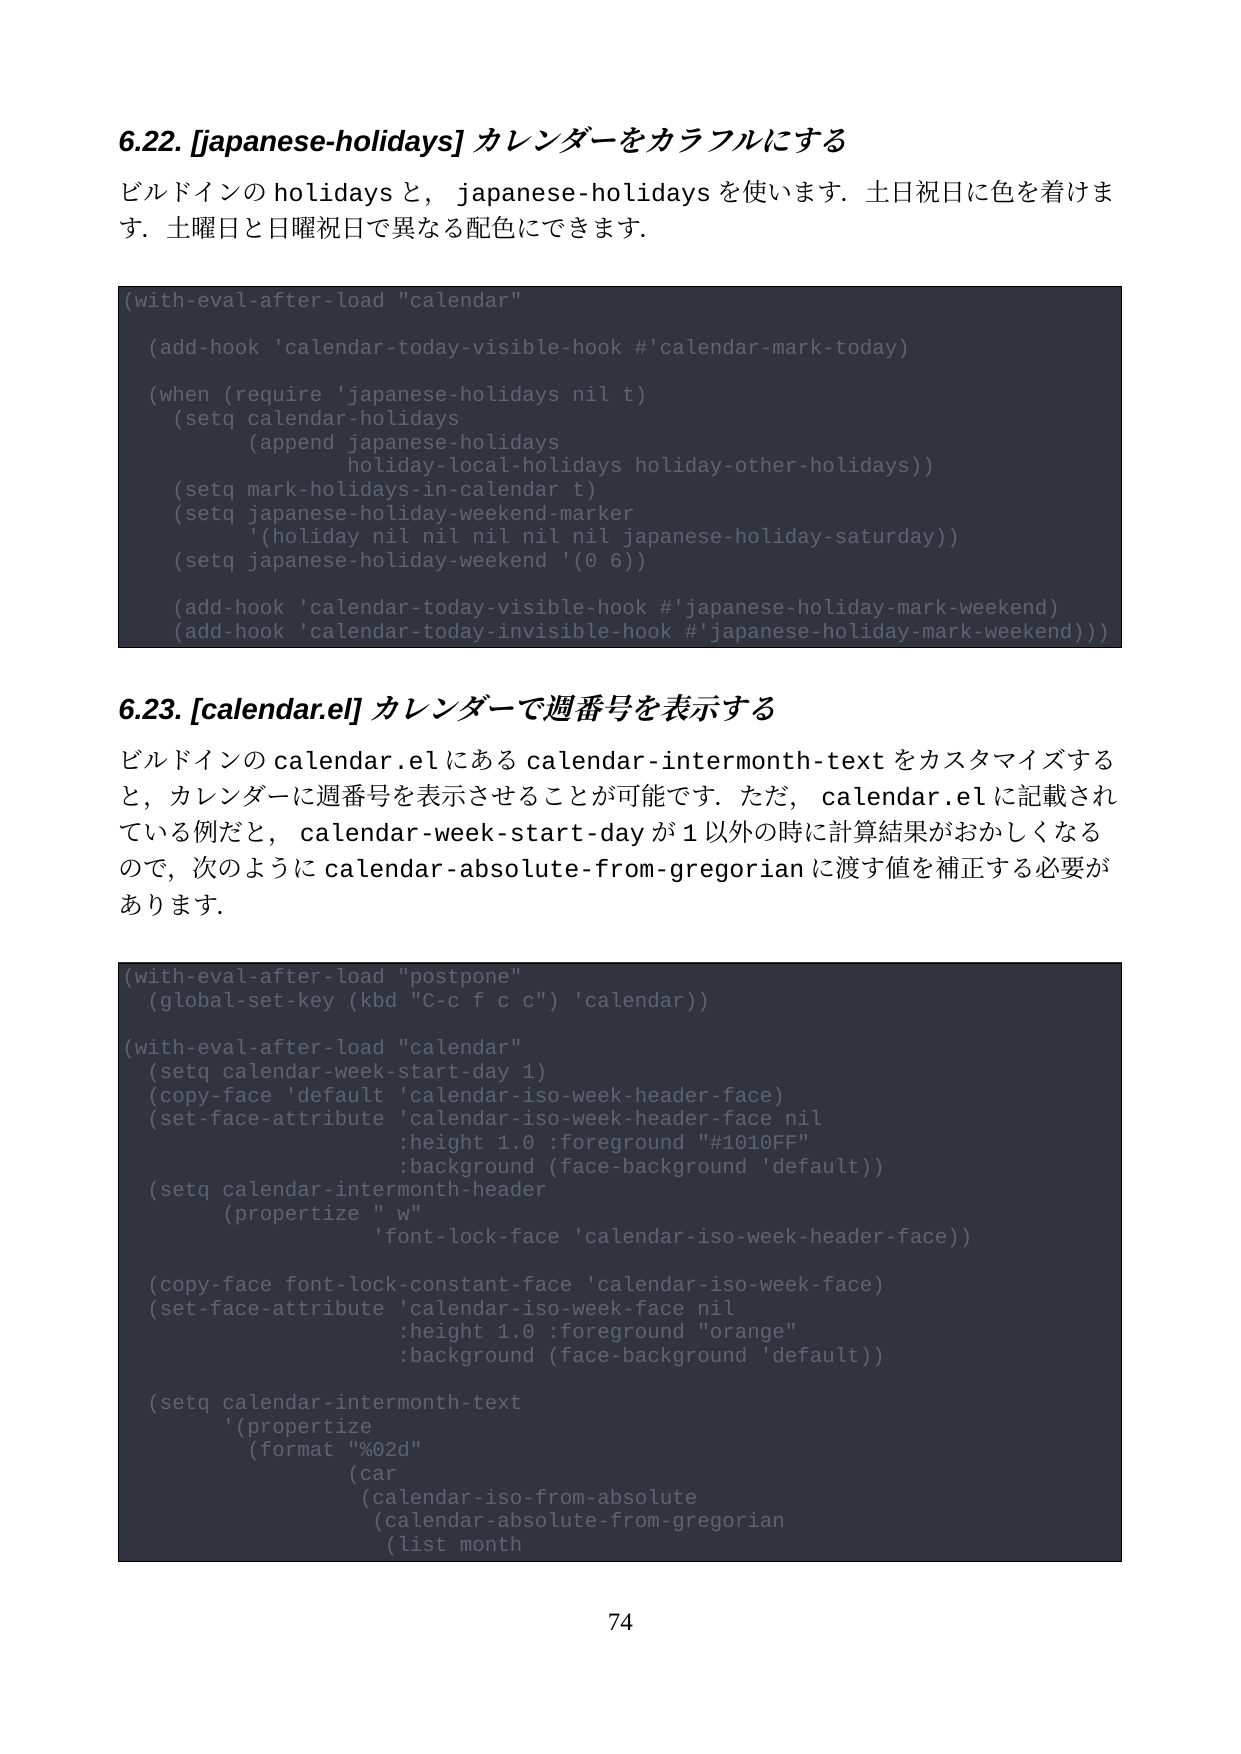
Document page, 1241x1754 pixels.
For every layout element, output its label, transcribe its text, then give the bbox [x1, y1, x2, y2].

text (setq japanese-holiday-weekend-marker [119, 499, 1121, 522]
text :height 1.0 :foreground "#1010FF" [119, 1128, 1121, 1152]
text 'font-lock-face 'calendar-iso-week-header-face)) [119, 1223, 1121, 1246]
text (setq calendar-week-start-day 1) [119, 1057, 1121, 1081]
text (set-face-attribute 'calendar-iso-week-header-face nil [119, 1104, 1121, 1128]
text (when (require 'japanese-holidays nil t) [119, 381, 1121, 404]
text '(propertize [119, 1412, 1121, 1435]
text (calendar-iso-from-absolute [119, 1483, 1121, 1506]
text (setq calendar-holidays [119, 404, 1121, 428]
text ビルドインの holidays と， japanese-holidays を使います．土日祝日に色を着けます．土曜日と日曜祝日で異なる配色にできます． [118, 172, 1122, 273]
text (calendar-absolute-from-gregorian [119, 1506, 1121, 1530]
text (set-face-attribute 'calendar-iso-week-face nil [119, 1293, 1121, 1317]
text :background (face-background 'default)) [119, 1152, 1121, 1175]
text (add-hook 'calendar-today-invisible-hook #'japanese-holiday-mark-weekend))) [119, 617, 1121, 647]
text :height 1.0 :foreground "orange" [119, 1317, 1121, 1341]
text (list month [119, 1530, 1121, 1561]
text (setq calendar-intermonth-header [119, 1175, 1121, 1199]
subtitle [japanese-holidays] カレンダーをカラフルにする [118, 118, 1122, 160]
text (copy-face 'default 'calendar-iso-week-header-face) [119, 1081, 1121, 1104]
subtitle [calendar.el] カレンダーで週番号を表示する [118, 686, 1122, 728]
text (add-hook 'calendar-today-visible-hook #'calendar-mark-today) [119, 333, 1121, 357]
text ビルドインの calendar.el にある calendar-intermonth-text をカスタマイズすると，カレンダーに週番号を表示させることが可能です．ただ， calendar.el に記載されている例だと， calendar-week-start-day が 1 以外の時に計算結果がおかしくなるので，次のように calendar-absolute-from-gregorian に渡す値を補正する必要があります． [118, 740, 1122, 950]
text (format "%02d" [119, 1435, 1121, 1459]
text (add-hook 'calendar-today-visible-hook #'japanese-holiday-mark-weekend) [119, 593, 1121, 617]
text (global-set-key (kbd "C-c f c c") 'calendar)) [119, 986, 1121, 1010]
text (with-eval-after-load "calendar" [119, 287, 1121, 309]
text (car [119, 1459, 1121, 1483]
text (with-eval-after-load "postpone" [119, 964, 1121, 986]
text :background (face-background 'default)) [119, 1341, 1121, 1364]
text (append japanese-holidays [119, 428, 1121, 451]
text holiday-local-holidays holiday-other-holidays)) [119, 451, 1121, 475]
text (setq calendar-intermonth-text [119, 1388, 1121, 1412]
text (with-eval-after-load "calendar" [119, 1033, 1121, 1057]
text '(holiday nil nil nil nil nil japanese-holiday-saturday)) [119, 522, 1121, 546]
text (setq mark-holidays-in-calendar t) [119, 475, 1121, 499]
text (setq japanese-holiday-weekend '(0 6)) [119, 546, 1121, 570]
text (copy-face font-lock-constant-face 'calendar-iso-week-face) [119, 1270, 1121, 1293]
text (propertize " w" [119, 1199, 1121, 1223]
